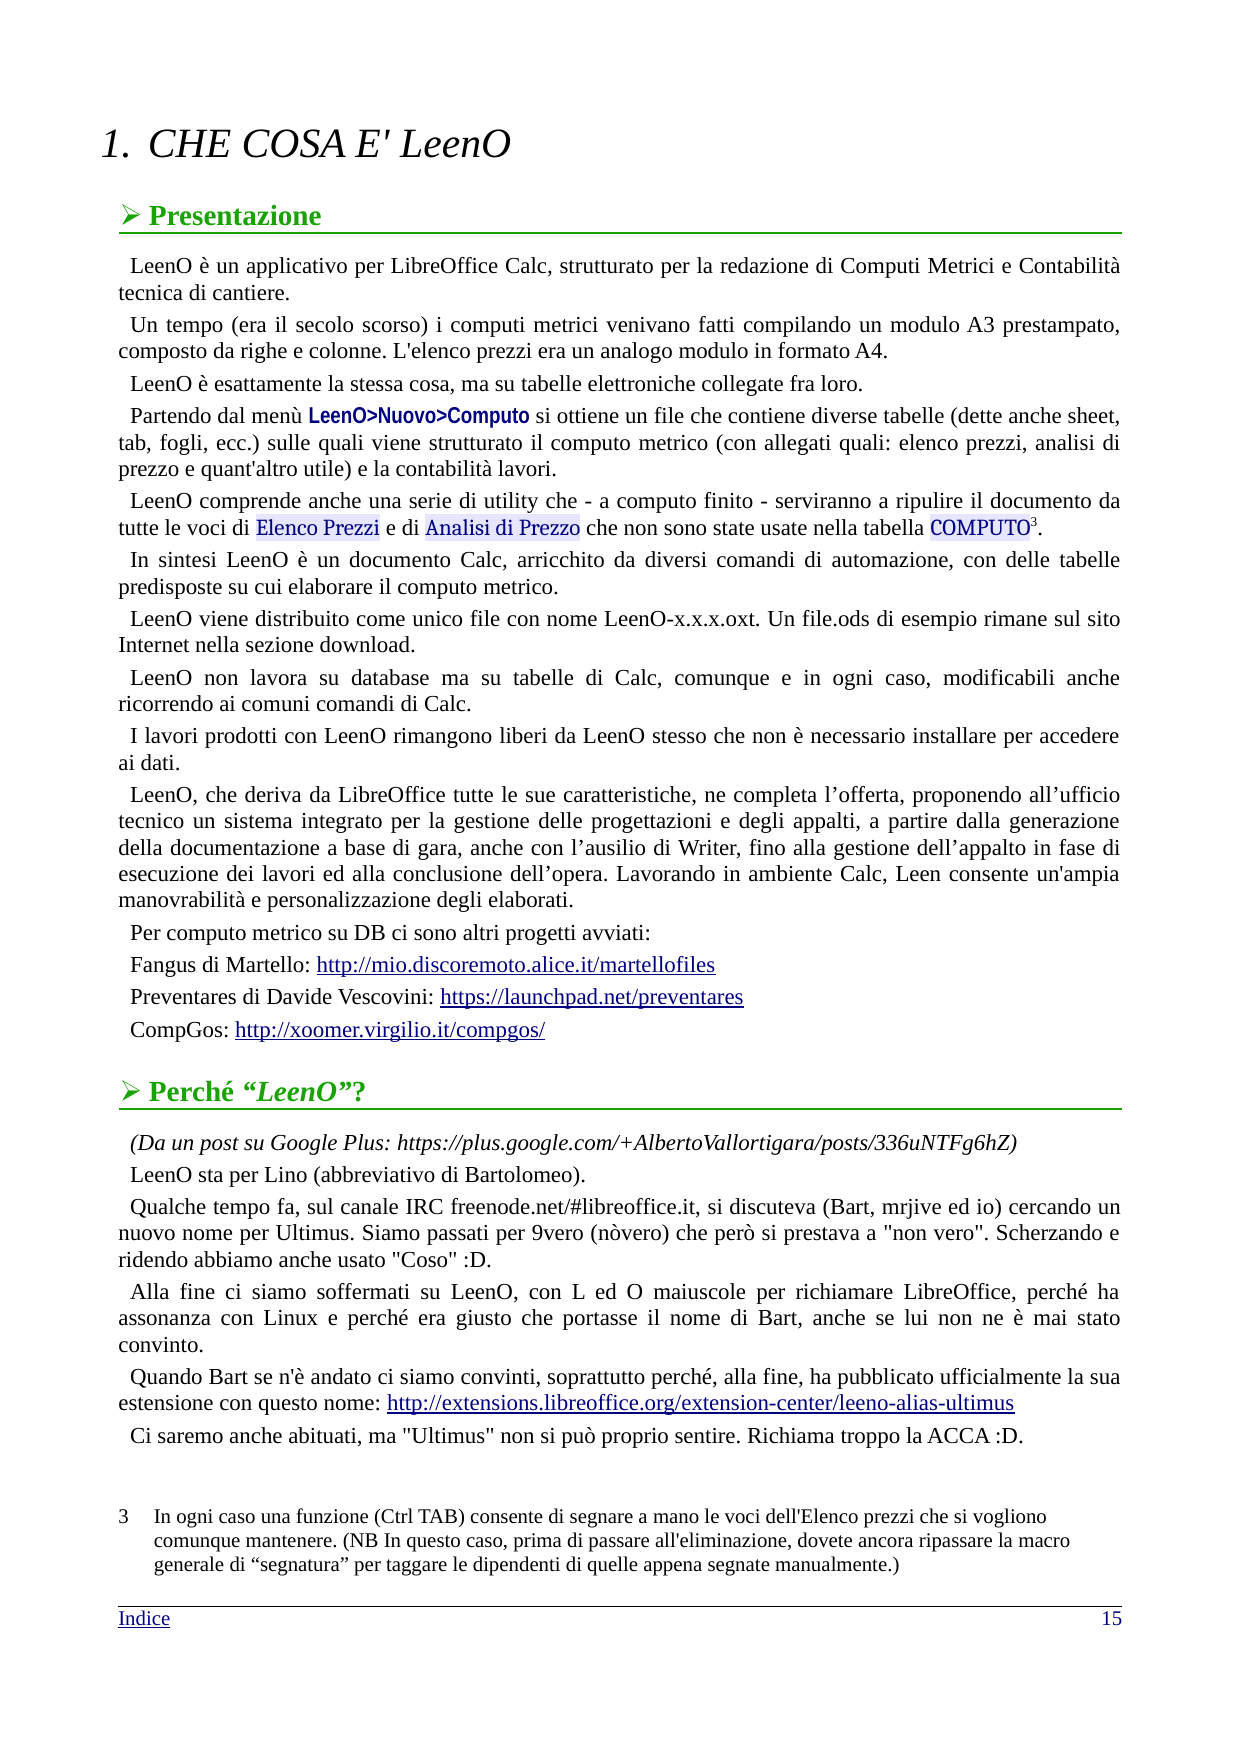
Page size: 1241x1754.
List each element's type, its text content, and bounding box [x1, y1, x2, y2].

text LeenO, che deriva da LibreOffice tutte le sue caratteristiche, ne completa l’offerta, proponendo all’ufficio tecnico un sistema integrato per la gestione delle progettazioni e degli appalti, a partire dalla generazione della documentazione a base di gara, anche con l’ausilio di Writer, fino alla gestione dell’appalto in fase di esecuzione dei lavori ed alla conclusione dell’opera. Lavorando in ambiente Calc, Leen consente un'ampia manovrabilità e personalizzazione degli elaborati. [118, 781, 1122, 913]
text LeenO non lavora su database ma su tabelle di Calc, comunque e in ogni caso, modificabili anche ricorrendo ai comuni comandi di Calc. [118, 664, 1122, 717]
text Qualche tempo fa, sul canale IRC freenode.net/#libreoffice.it, si discuteva (Bart, mrjive ed io) cercando un nuovo nome per Ultimus. Siamo passati per 9vero (nòvero) che però si prestava a "non vero". Scherzando e ridendo abbiamo anche usato "Coso" :D. [118, 1193, 1122, 1272]
subtitle CHE COSA E' LeenO [100, 118, 1122, 166]
text (Da un post su Google Plus: https://plus.google.com/+AlbertoVallortigara/posts/336uNTFg6hZ) [118, 1128, 1122, 1155]
text LeenO comprende anche una serie di utility che - a computo finito - serviranno a ripulire il documento da tutte le voci di Elenco Prezzi e di Analisi di Prezzo che non sono state usate nella tabella COMPUTO. [118, 487, 1122, 541]
text CompGos: http://xoomer.virgilio.it/compgos/ [118, 1016, 1122, 1042]
text Ci saremo anche abituati, ma "Ultimus" non si può proprio sentire. Richiama troppo la ACCA :D. [118, 1422, 1122, 1448]
text In sintesi LeenO è un documento Calc, arricchito da diversi comandi di automazione, con delle tabelle predisposte su cui elaborare il computo metrico. [118, 547, 1122, 599]
text LeenO è un applicativo per LibreOffice Calc, strutturato per la redazione di Computi Metrici e Contabilità tecnica di cantiere. [118, 252, 1122, 305]
text I lavori prodotti con LeenO rimangono liberi da LeenO stesso che non è necessario installare per accedere ai dati. [118, 722, 1122, 775]
text Un tempo (era il secolo scorso) i computi metrici venivano fatti compilando un modulo A3 prestampato, composto da righe e colonne. L'elenco prezzi era un analogo modulo in formato A4. [118, 311, 1122, 364]
text Preventares di Davide Vescovini: https://launchpad.net/preventares [118, 983, 1122, 1010]
text LeenO è esattamente la stessa cosa, ma su tabelle elettroniche collegate fra loro. [118, 370, 1122, 396]
subtitle Presentazione [119, 198, 1122, 232]
text LeenO viene distribuito come unico file con nome LeenO-x.x.x.oxt. Un file.ods di esempio rimane sul sito Internet nella sezione download. [118, 605, 1122, 658]
text Fangus di Martello: http://mio.discoremoto.alice.it/martellofiles [118, 951, 1122, 977]
subtitle Perché “LeenO”? [119, 1074, 1122, 1108]
text Alla fine ci siamo soffermati su LeenO, con L ed O maiuscole per richiamare LibreOffice, perché ha assonanza con Linux e perché era giusto che portasse il nome di Bart, anche se lui non ne è mai stato convinto. [118, 1278, 1122, 1357]
text In ogni caso una funzione (Ctrl TAB) consente di segnare a mano le voci dell'Elenco prezzi che si vogliono comunque mantenere. (NB In questo caso, prima di passare all'eliminazione, dovete ancora ripassare la macro generale di “segnatura” per taggare le dipendenti di quelle appena segnate manualmente.) [118, 1504, 1122, 1576]
text Quando Bart se n'è andato ci siamo convinti, soprattutto perché, alla fine, ha pubblicato ufficialmente la sua estensione con questo nome: http://extensions.libreoffice.org/extension-center/leeno-alias-ultimus [118, 1363, 1122, 1416]
text Per computo metrico su DB ci sono altri progetti avviati: [118, 919, 1122, 945]
text Partendo dal menù LeenO>Nuovo>Computo si ottiene un file che contiene diverse tabelle (dette anche sheet, tab, fogli, ecc.) sulle quali viene strutturato il computo metrico (con allegati quali: elenco prezzi, analisi di prezzo e quant'altro utile) e la contabilità lavori. [118, 402, 1122, 481]
text LeenO sta per Lino (abbreviativo di Bartolomeo). [118, 1161, 1122, 1187]
